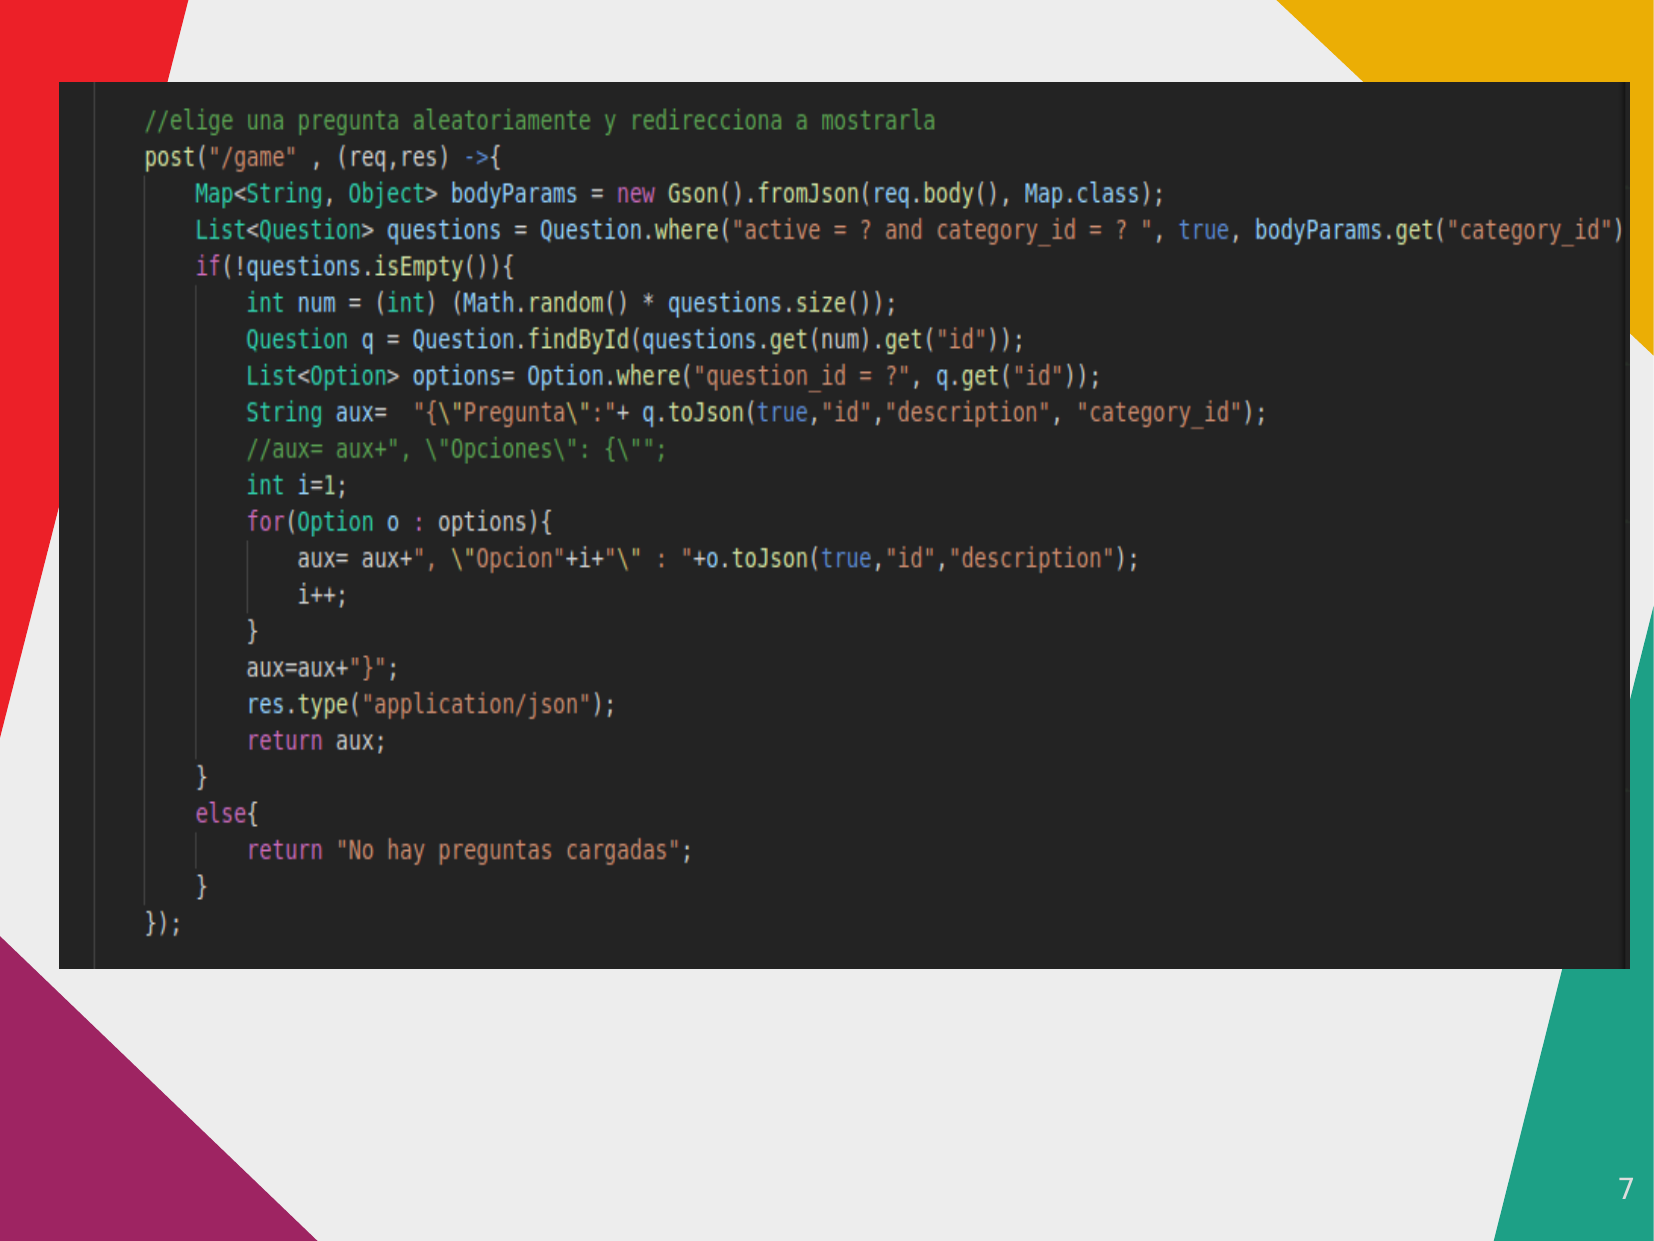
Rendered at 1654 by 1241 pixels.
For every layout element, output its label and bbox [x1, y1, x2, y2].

picture [59, 82, 1630, 969]
